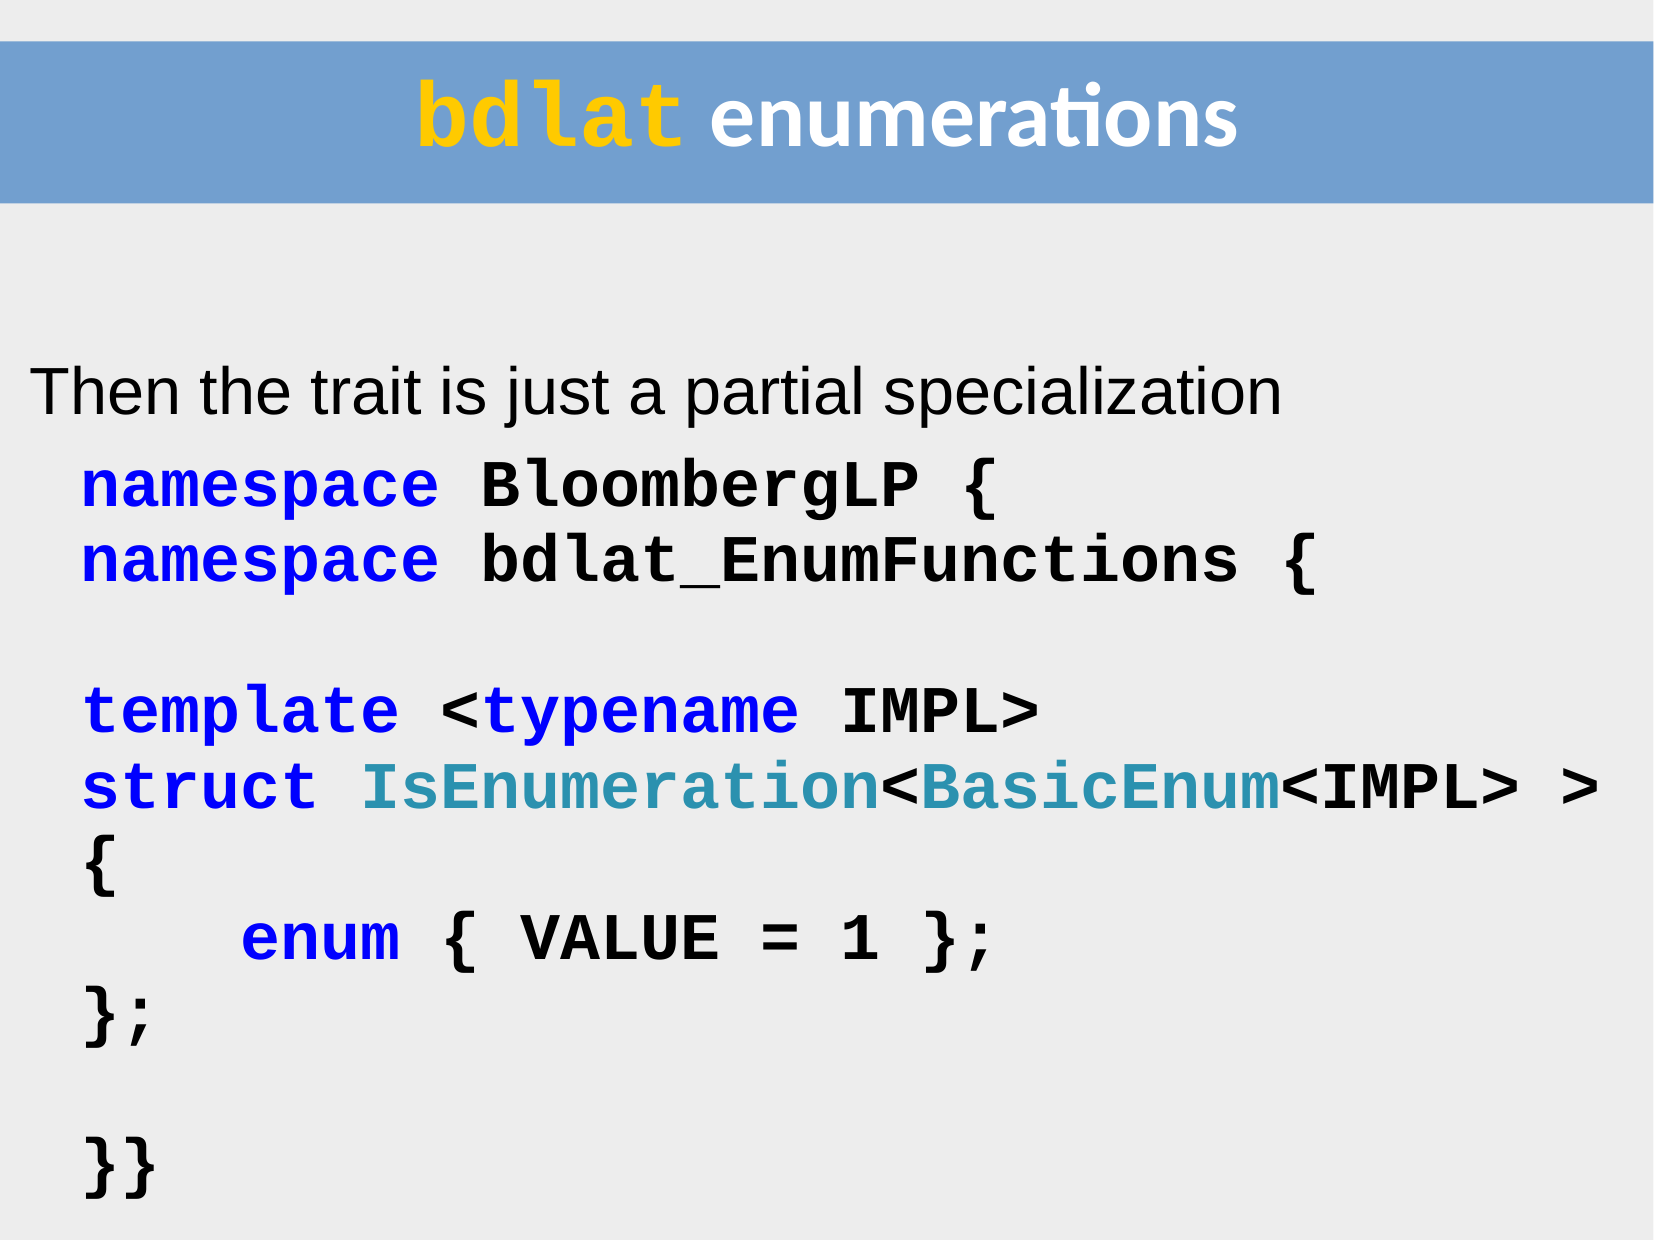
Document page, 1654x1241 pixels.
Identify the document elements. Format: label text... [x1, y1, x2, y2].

title bdlat enumerations [0, 41, 1654, 204]
text_box Then the trait is just a partial specialization [15, 309, 1654, 510]
text_box namespace BloombergLP { namespace bdlat_EnumFunctions { template <typename IMPL> struct IsEnumeration<BasicEnum<IMPL> > { enum { VALUE = 1 }; }; }} [65, 443, 1654, 1214]
